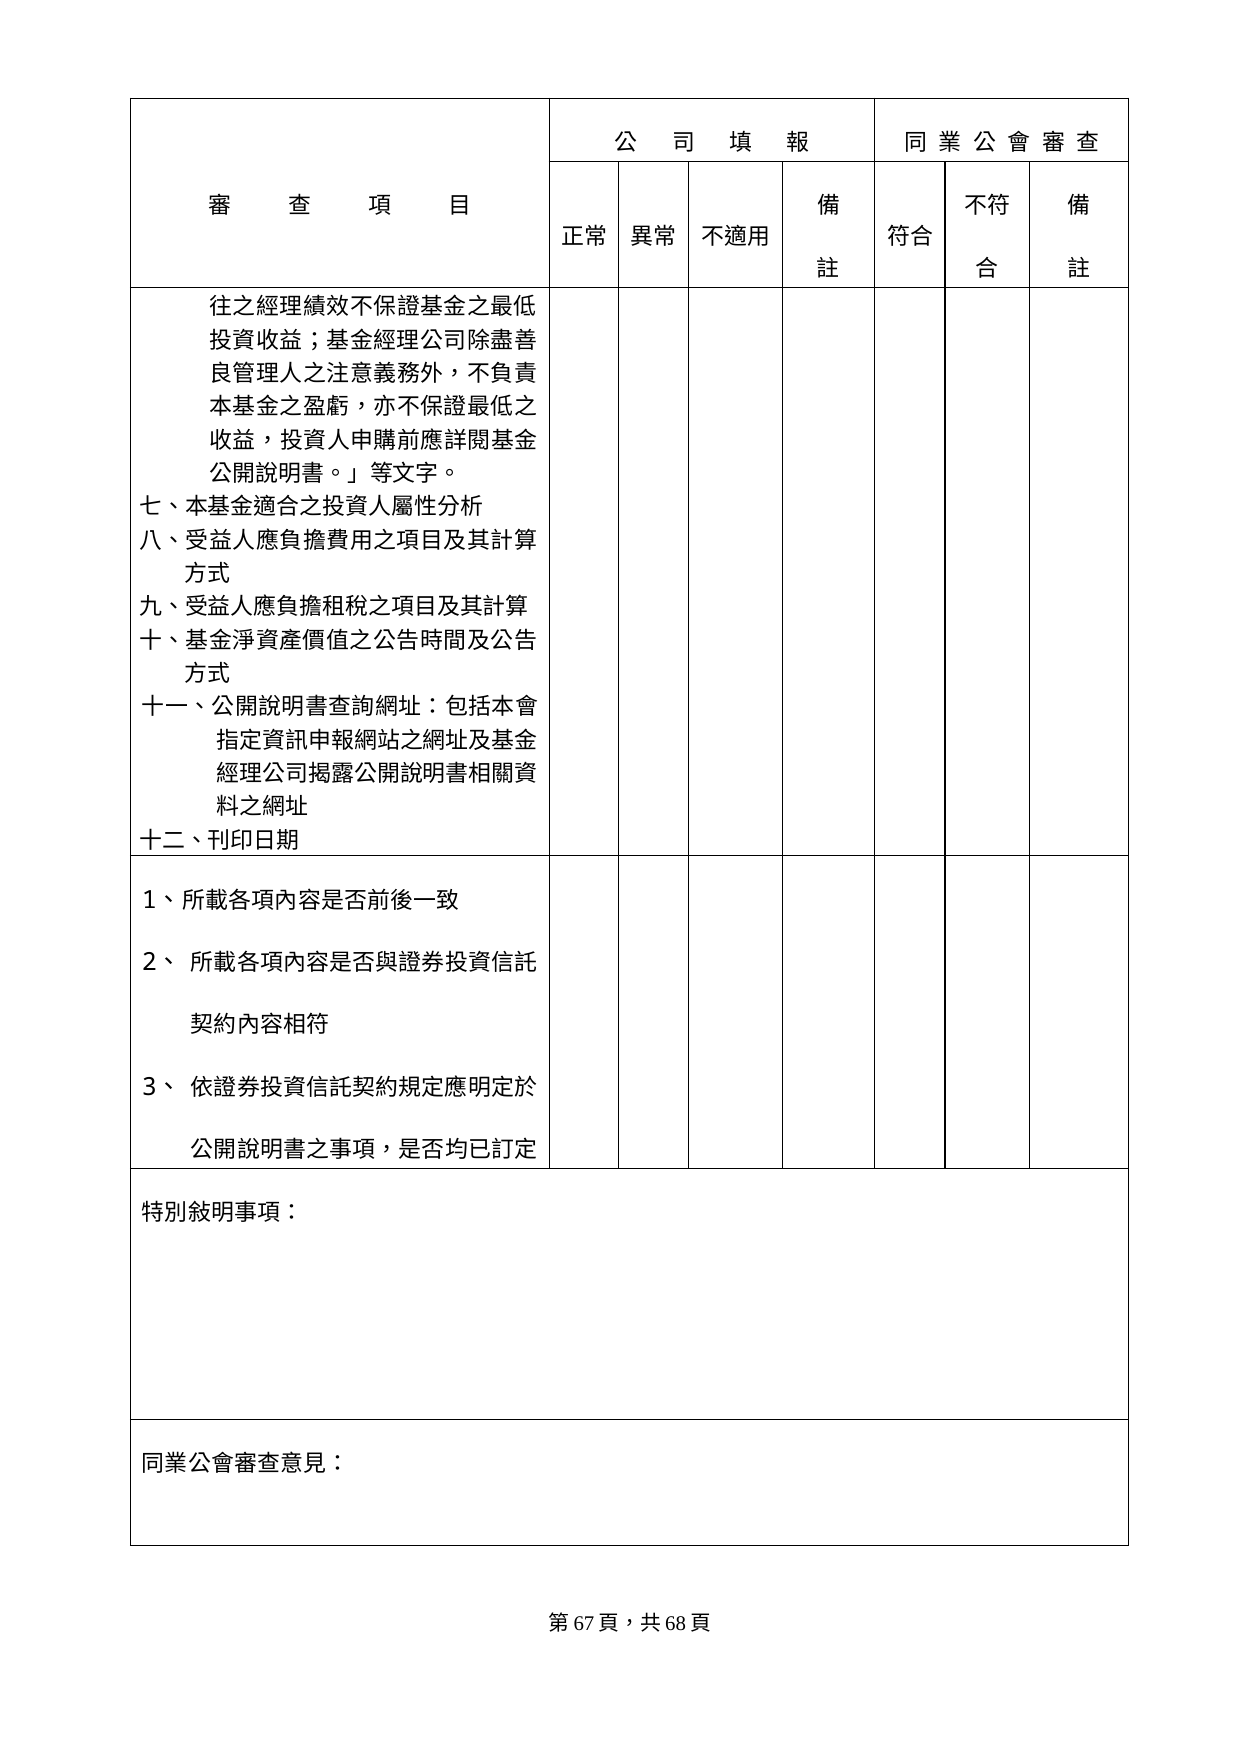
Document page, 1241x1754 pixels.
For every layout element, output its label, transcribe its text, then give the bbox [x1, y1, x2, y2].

table_cell [550, 288, 618, 855]
table_cell 異常 [619, 162, 688, 287]
table_cell [689, 288, 782, 855]
table_cell [783, 288, 874, 855]
table_cell [946, 288, 1029, 855]
table_cell [1030, 288, 1128, 855]
table_cell [619, 288, 688, 855]
table_cell 同業公會審查意見： [131, 1420, 1128, 1545]
table_cell 不符合 [946, 162, 1029, 287]
table_cell 特別敍明事項： [131, 1169, 1128, 1419]
table_cell [619, 856, 688, 1168]
table_cell [1030, 856, 1128, 1168]
table_cell [875, 856, 944, 1168]
table_cell 備 註 [1030, 162, 1128, 287]
table_cell 所載各項內容是否前後一致 所載各項內容是否與證券投資信託契約內容相符 依證券投資信託契約規定應明定於公開說明書之事項，是否均已訂定 [131, 856, 549, 1168]
table_cell 備 註 [783, 162, 874, 287]
table_header 公 司 填 報 [550, 99, 874, 161]
table_header 同 業 公 會 審 查 [875, 99, 1128, 161]
table_header 審 查 項 目 [131, 99, 549, 287]
table_cell [783, 856, 874, 1168]
table_cell [875, 288, 944, 855]
table_cell 正常 [550, 162, 618, 287]
table_cell 往之經理績效不保證基金之最低投資收益；基金經理公司除盡善良管理人之注意義務外，不負責本基金之盈虧，亦不保證最低之收益，投資人申購前應詳閱基金公開說明書。」等文字。 七、本基金適合之投資人屬性分析 八、受益人應負擔費用之項目及其計算方式 九、受益人應負擔租稅之項目及其計算 十、基金淨資產價值之公告時間及公告方式 十一、公開說明書查詢網址：包括本會指定資訊申報網站之網址及基金經理公司揭露公開說明書相關資料之網址 十二、刊印日期 [131, 288, 549, 855]
table_cell [946, 856, 1029, 1168]
table_cell [689, 856, 782, 1168]
table_cell 不適用 [689, 162, 782, 287]
table_cell [550, 856, 618, 1168]
table_cell 符合 [875, 162, 944, 287]
